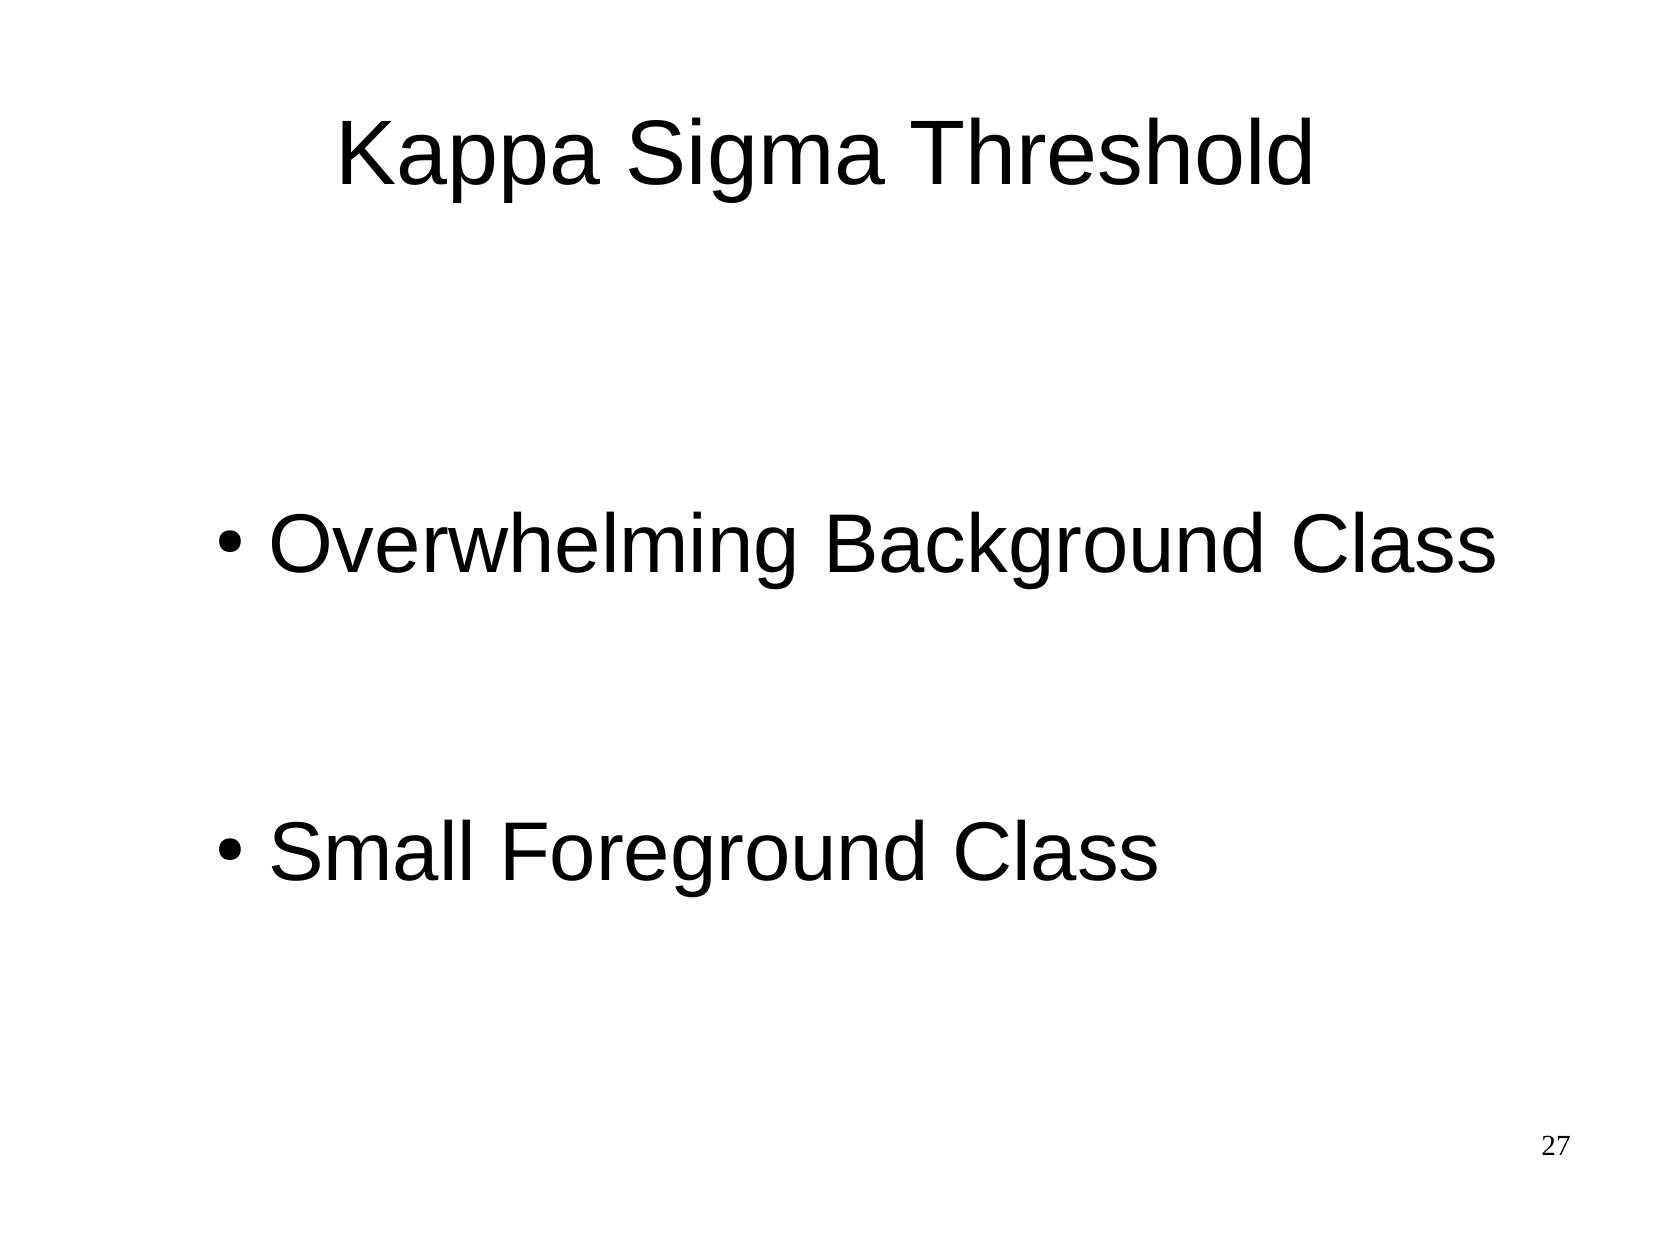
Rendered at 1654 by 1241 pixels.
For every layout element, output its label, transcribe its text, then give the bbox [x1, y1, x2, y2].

title Kappa Sigma Threshold [82, 49, 1571, 257]
list Overwhelming Background Class Small Foreground Class [197, 496, 1511, 899]
